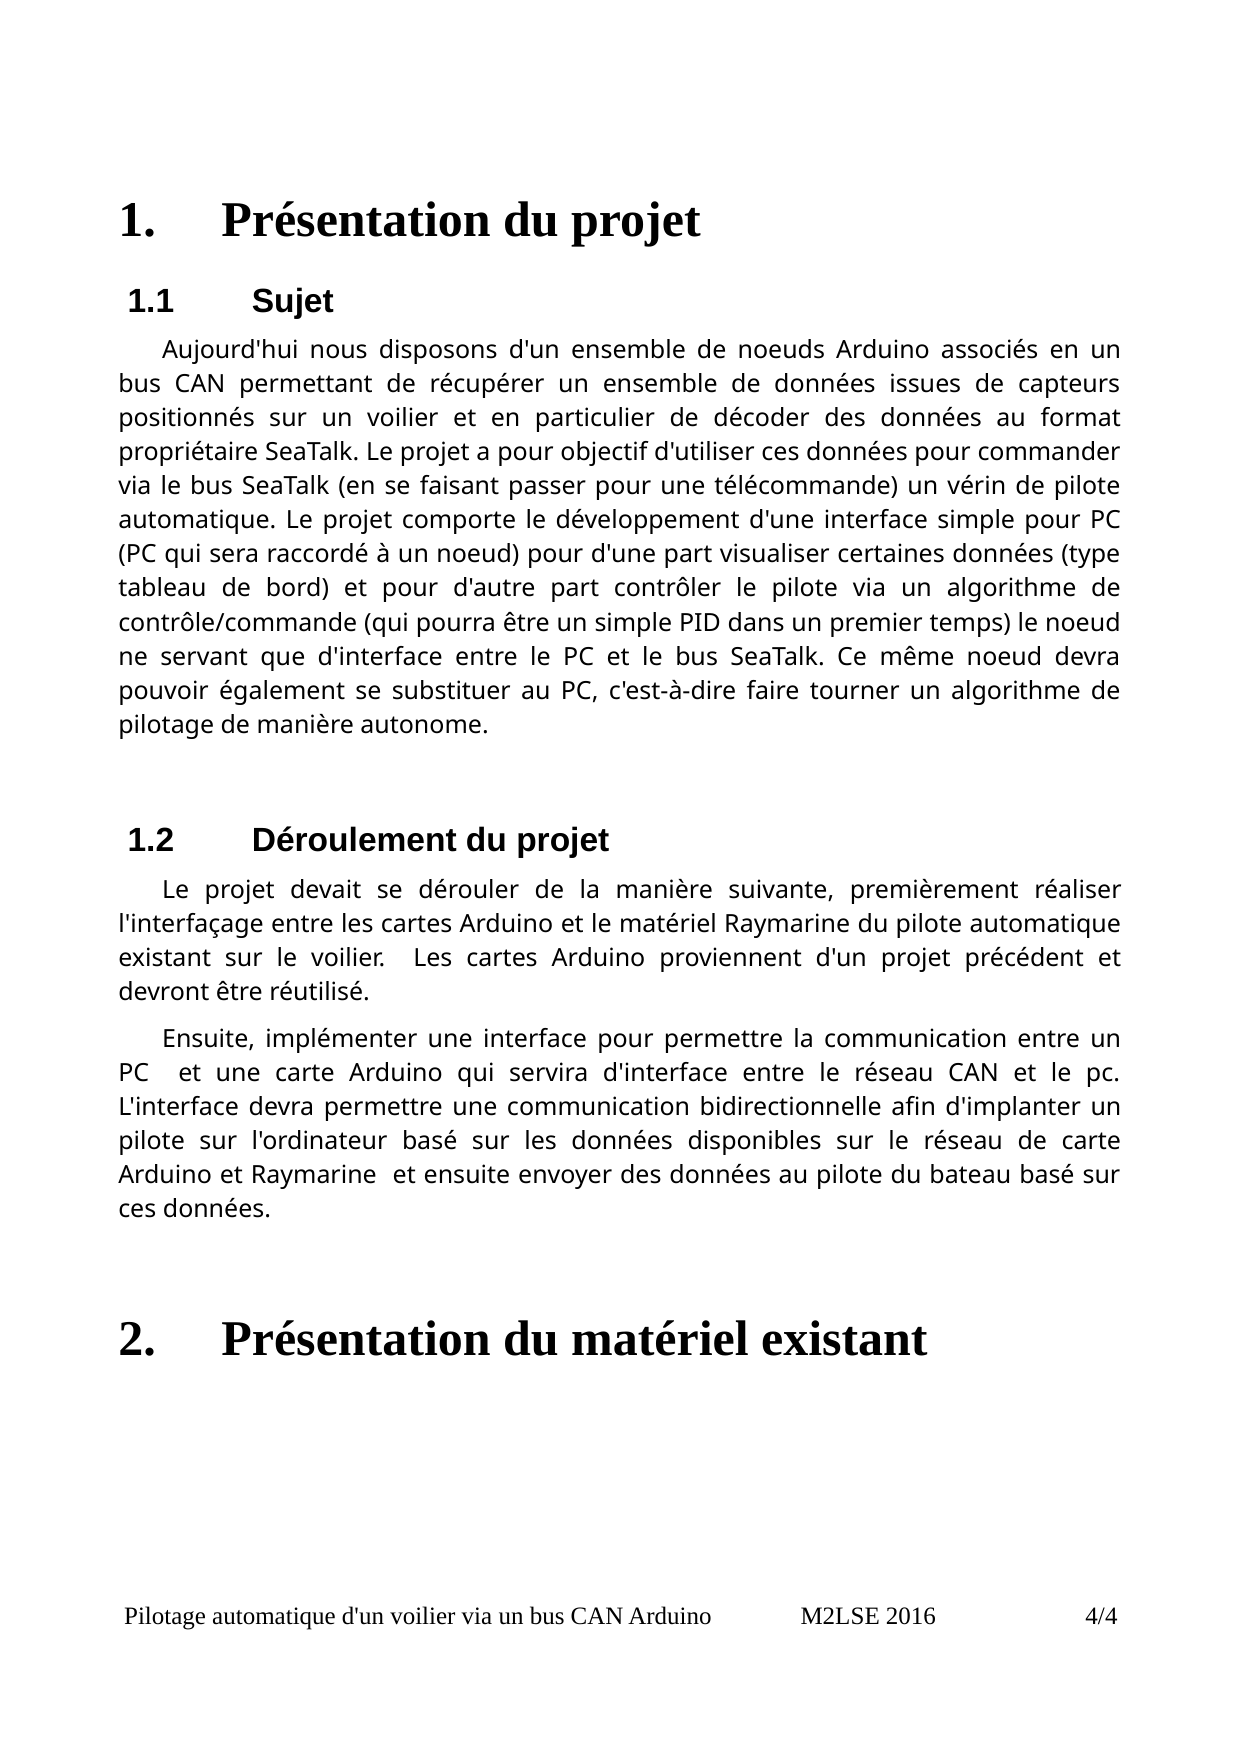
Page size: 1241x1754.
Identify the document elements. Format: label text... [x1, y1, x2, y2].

subtitle Sujet [118, 281, 1122, 319]
text Le projet devait se dérouler de la manière suivante, premièrement réaliser l'interfaçage entre les cartes Arduino et le matériel Raymarine du pilote automatique existant sur le voilier. Les cartes Arduino proviennent d'un projet précédent et devront être réutilisé. [118, 871, 1122, 1008]
subtitle Présentation du projet [118, 190, 1122, 247]
text Ensuite, implémenter une interface pour permettre la communication entre un PC et une carte Arduino qui servira d'interface entre le réseau CAN et le pc. L'interface devra permettre une communication bidirectionnelle afin d'implanter un pilote sur l'ordinateur basé sur les données disponibles sur le réseau de carte Arduino et Raymarine et ensuite envoyer des données au pilote du bateau basé sur ces données. [118, 1020, 1122, 1224]
subtitle Présentation du matériel existant [118, 1309, 1122, 1366]
subtitle Déroulement du projet [118, 820, 1122, 859]
text Aujourd'hui nous disposons d'un ensemble de noeuds Arduino associés en un bus CAN permettant de récupérer un ensemble de données issues de capteurs positionnés sur un voilier et en particulier de décoder des données au format propriétaire SeaTalk. Le projet a pour objectif d'utiliser ces données pour commander via le bus SeaTalk (en se faisant passer pour une télécommande) un vérin de pilote automatique. Le projet comporte le développement d'une interface simple pour PC (PC qui sera raccordé à un noeud) pour d'une part visualiser certaines données (type tableau de bord) et pour d'autre part contrôler le pilote via un algorithme de contrôle/commande (qui pourra être un simple PID dans un premier temps) le noeud ne servant que d'interface entre le PC et le bus SeaTalk. Ce même noeud devra pouvoir également se substituer au PC, c'est-à-dire faire tourner un algorithme de pilotage de manière autonome. [118, 332, 1122, 740]
